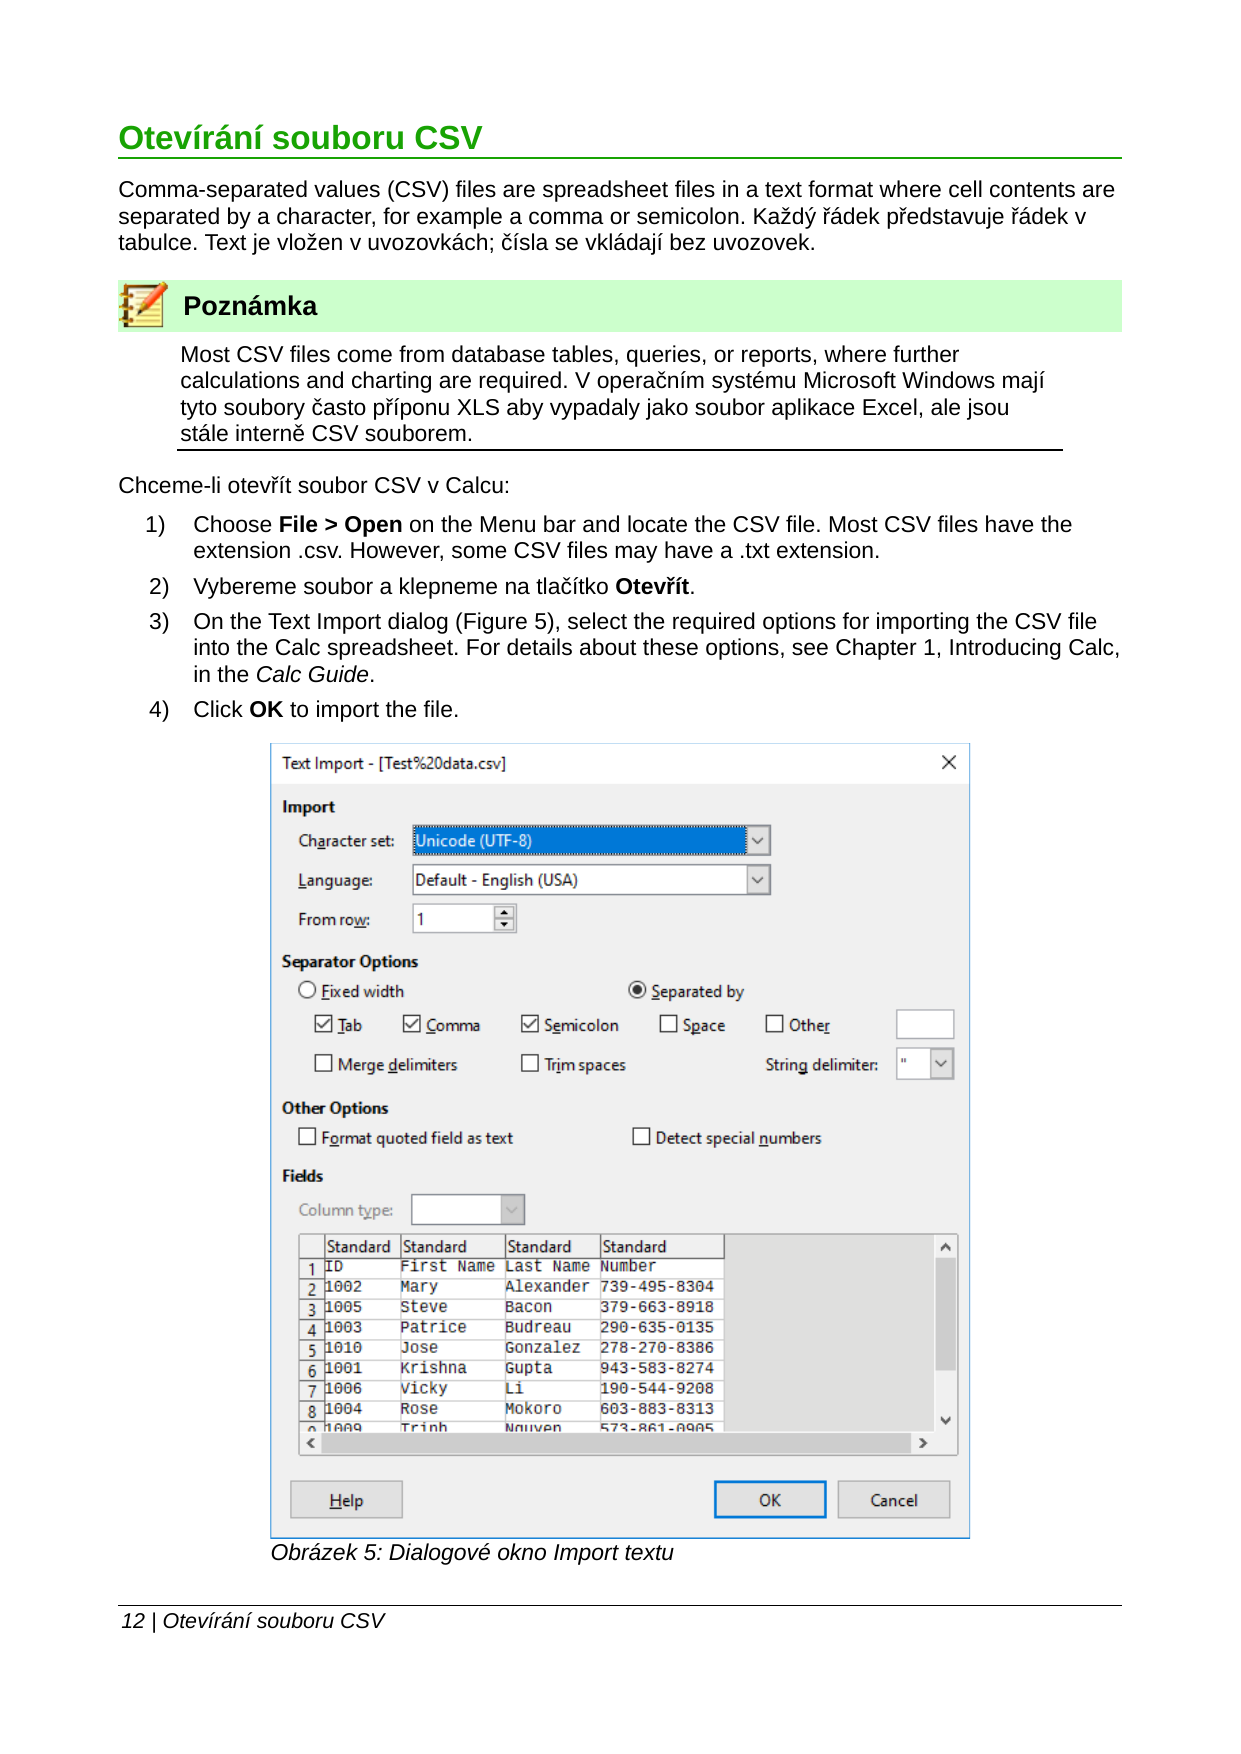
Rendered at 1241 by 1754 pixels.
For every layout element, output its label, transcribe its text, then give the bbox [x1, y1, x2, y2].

list Choose File > Open on the Menu bar and locate the CSV file. Most CSV files have the extension .csv. However, some CSV files may have a .txt extension. [165, 511, 1122, 564]
list Chceme-li otevřít soubor CSV v Calcu: [118, 472, 1122, 499]
list Vybereme soubor a klepneme na tlačítko Otevřít. [169, 573, 1122, 599]
text Obrázek 5: Dialogové okno Import textu [270, 1539, 970, 1565]
picture [119, 280, 170, 331]
picture [270, 743, 971, 1539]
list On the Text Import dialog (Figure 5), select the required options for importing the CSV file into the Calc spreadsheet. For details about these options, see Chapter 1, Introducing Calc, in the Calc Guide. [169, 608, 1122, 687]
subtitle Otevírání souboru CSV [118, 118, 1122, 157]
text Most CSV files come from database tables, queries, or reports, where further calculations and charting are required. V operačním systému Microsoft Windows mají tyto soubory často příponu XLS aby vypadaly jako soubor aplikace Excel, ale jsou stále interně CSV souborem. [177, 338, 1063, 449]
subtitle Poznámka [118, 280, 1122, 332]
list Click OK to import the file. [169, 696, 1122, 722]
text Comma-separated values (CSV) files are spreadsheet files in a text format where cell contents are separated by a character, for example a comma or semicolon. Každý řádek představuje řádek v tabulce. Text je vložen v uvozovkách; čísla se vkládají bez uvozovek. [118, 176, 1122, 255]
